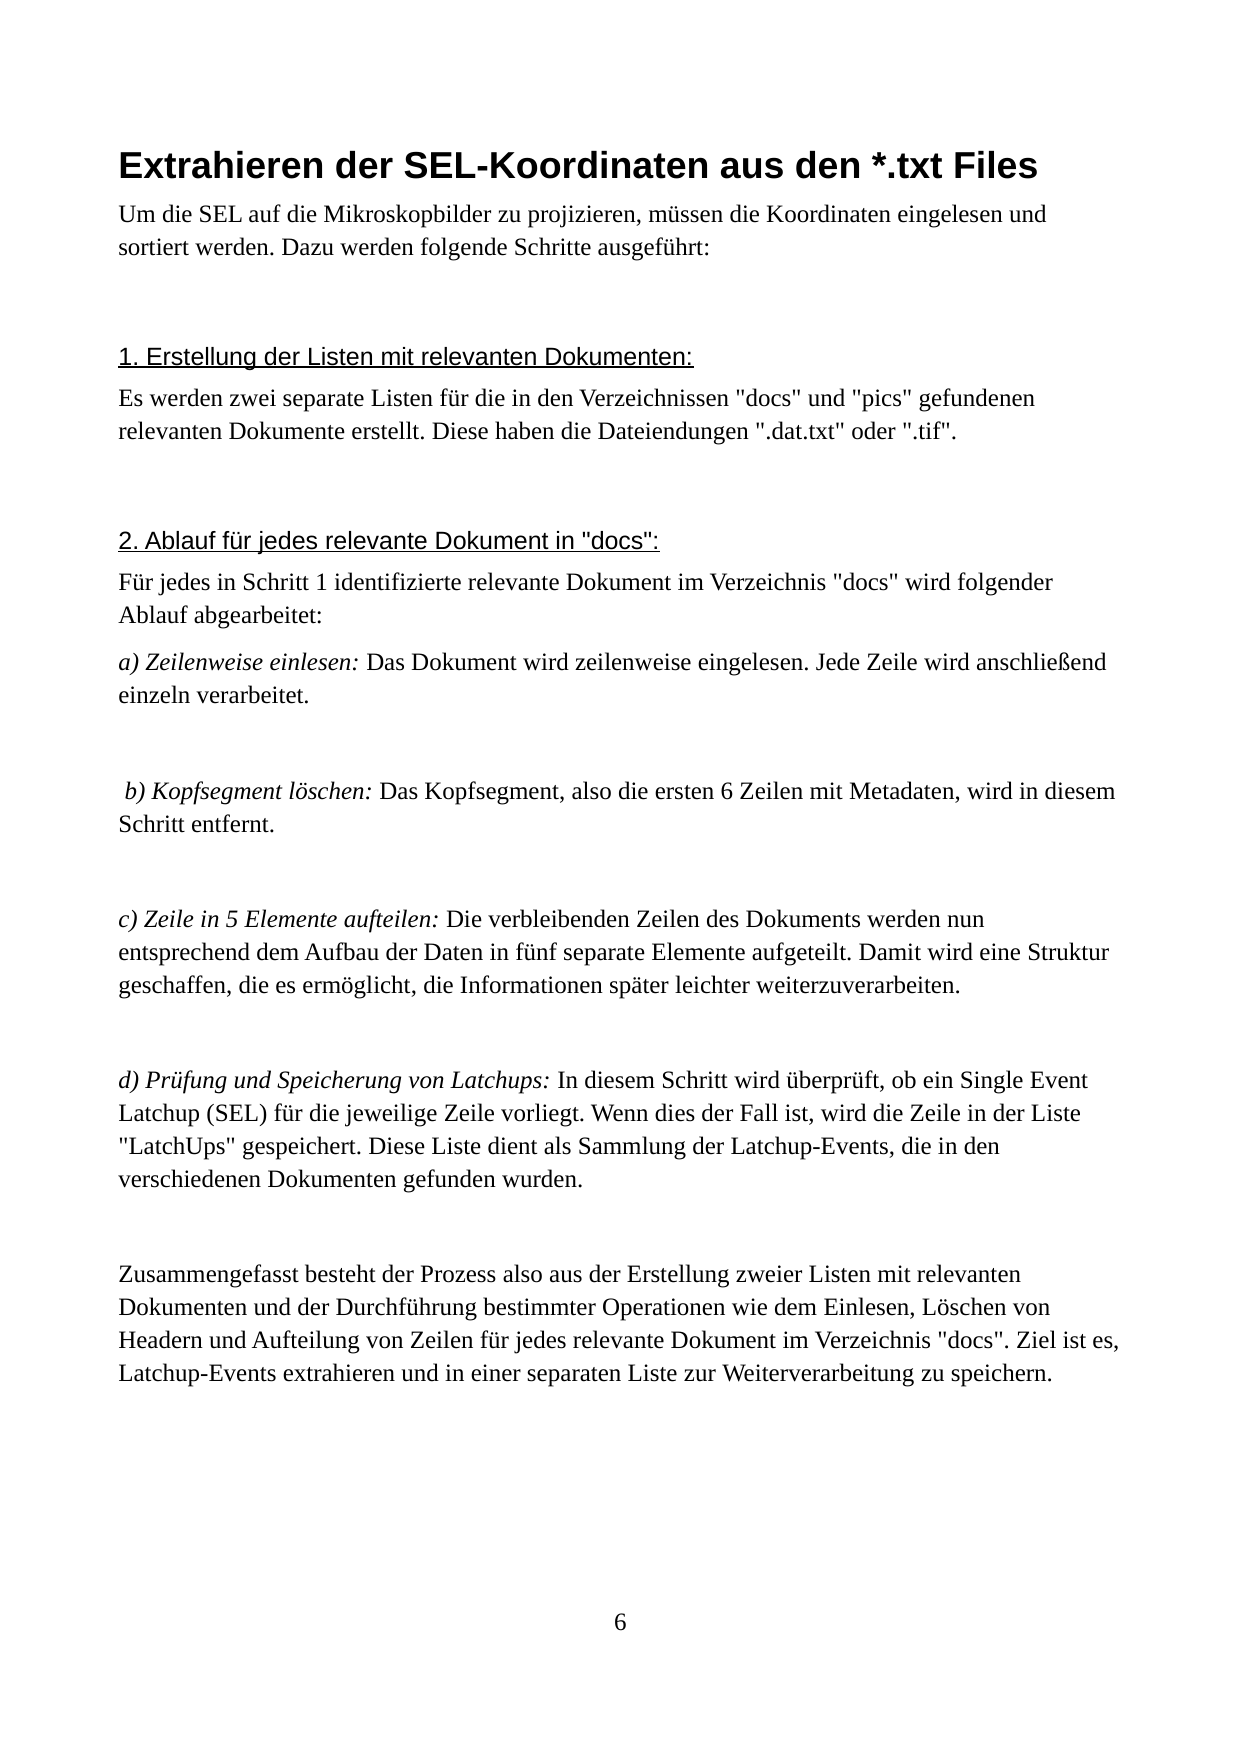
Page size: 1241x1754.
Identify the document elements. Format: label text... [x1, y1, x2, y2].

text Um die SEL auf die Mikroskopbilder zu projizieren, müssen die Koordinaten eingelesen und sortiert werden. Dazu werden folgende Schritte ausgeführt: [118, 199, 1122, 261]
text b) Kopfsegment löschen: Das Kopfsegment, also die ersten 6 Zeilen mit Metadaten, wird in diesem Schritt entfernt. [118, 776, 1122, 837]
subtitle 2. Ablauf für jedes relevante Dokument in "docs": [118, 526, 1122, 554]
text a) Zeilenweise einlesen: Das Dokument wird zeilenweise eingelesen. Jede Zeile wird anschließend einzeln verarbeitet. [118, 647, 1122, 709]
text Für jedes in Schritt 1 identifizierte relevante Dokument im Verzeichnis "docs" wird folgender Ablauf abgearbeitet: [118, 567, 1122, 629]
text Es werden zwei separate Listen für die in den Verzeichnissen "docs" und "pics" gefundenen relevanten Dokumente erstellt. Diese haben die Dateiendungen ".dat.txt" oder ".tif". [118, 383, 1122, 444]
subtitle Extrahieren der SEL-Koordinaten aus den *.txt Files [118, 143, 1122, 186]
subtitle 1. Erstellung der Listen mit relevanten Dokumenten: [118, 342, 1122, 370]
text c) Zeile in 5 Elemente aufteilen: Die verbleibenden Zeilen des Dokuments werden nun entsprechend dem Aufbau der Daten in fünf separate Elemente aufgeteilt. Damit wird eine Struktur geschaffen, die es ermöglicht, die Informationen später leichter weiterzuverarbeiten. [118, 904, 1122, 999]
text Zusammengefasst besteht der Prozess also aus der Erstellung zweier Listen mit relevanten Dokumenten und der Durchführung bestimmter Operationen wie dem Einlesen, Löschen von Headern und Aufteilung von Zeilen für jedes relevante Dokument im Verzeichnis "docs". Ziel ist es, Latchup-Events extrahieren und in einer separaten Liste zur Weiterverarbeitung zu speichern. [118, 1259, 1122, 1387]
text d) Prüfung und Speicherung von Latchups: In diesem Schritt wird überprüft, ob ein Single Event Latchup (SEL) für die jeweilige Zeile vorliegt. Wenn dies der Fall ist, wird die Zeile in der Liste "LatchUps" gespeichert. Diese Liste dient als Sammlung der Latchup-Events, die in den verschiedenen Dokumenten gefunden wurden. [118, 1065, 1122, 1193]
